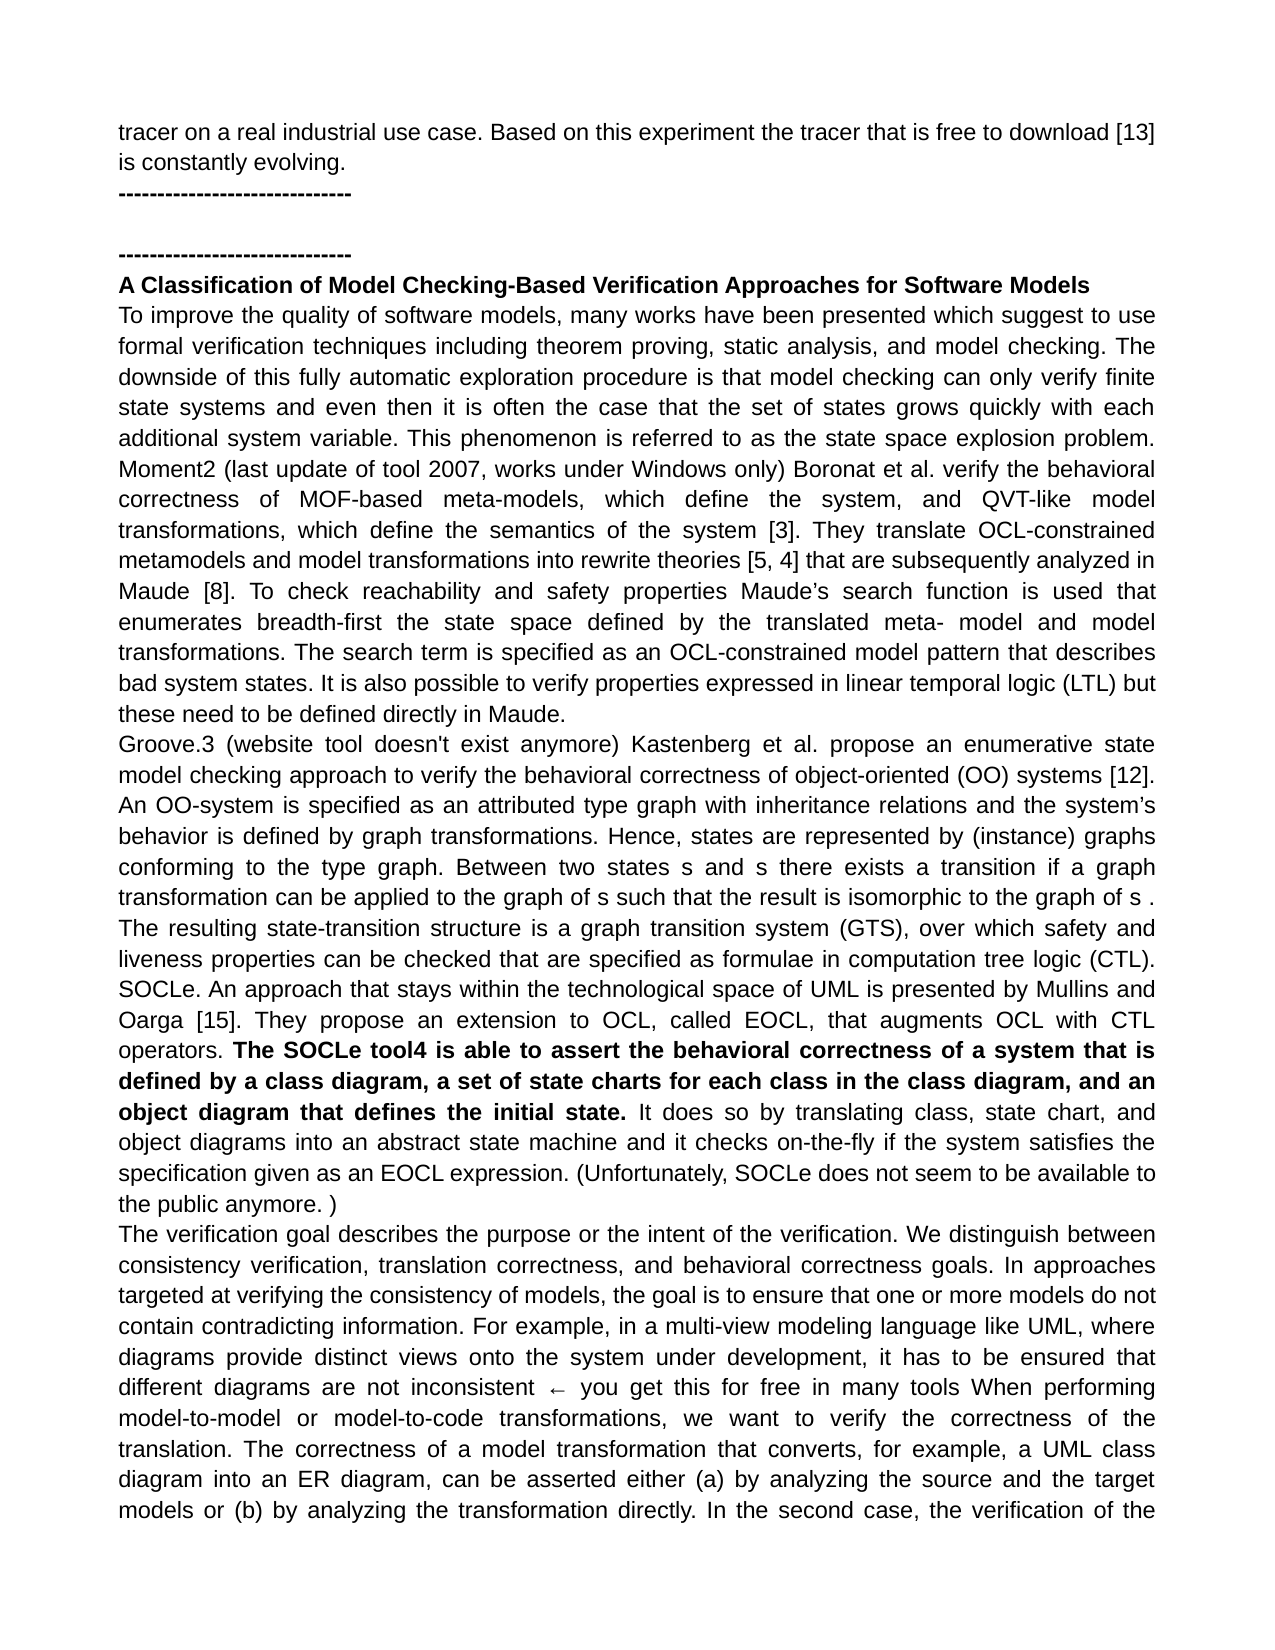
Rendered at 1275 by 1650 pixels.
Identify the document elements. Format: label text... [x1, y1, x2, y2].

text The verification goal describes the purpose or the intent of the verification. We distinguish between consistency verification, translation correctness, and behavioral correctness goals. In approaches targeted at verifying the consistency of models, the goal is to ensure that one or more models do not contain contradicting information. For example, in a multi-view modeling language like UML, where diagrams provide distinct views onto the system under development, it has to be ensured that different diagrams are not inconsistent ← you get this for free in many tools When performing model-to-model or model-to-code transformations, we want to verify the correctness of the translation. The correctness of a model transformation that converts, for example, a UML class diagram into an ER diagram, can be asserted either (a) by analyzing the source and the target models or (b) by analyzing the transformation directly. In the second case, the verification of the [118, 1221, 1157, 1523]
text To improve the quality of software models, many works have been presented which suggest to use formal verification techniques including theorem proving, static analysis, and model checking. The downside of this fully automatic exploration procedure is that model checking can only verify finite state systems and even then it is often the case that the set of states grows quickly with each additional system variable. This phenomenon is referred to as the state space explosion problem. Moment2 (last update of tool 2007, works under Windows only) Boronat et al. verify the behavioral correctness of MOF-based meta-models, which define the system, and QVT-like model transformations, which define the semantics of the system [3]. They translate OCL-constrained metamodels and model transformations into rewrite theories [5, 4] that are subsequently analyzed in [118, 302, 1157, 574]
text ------------------------------ [118, 241, 1157, 267]
text ------------------------------ [118, 179, 1157, 206]
text Maude [8]. To check reachability and safety properties Maude’s search function is used that enumerates breadth-first the state space defined by the translated meta- model and model transformations. The search term is specified as an OCL-constrained model pattern that describes bad system states. It is also possible to verify properties expressed in linear temporal logic (LTL) but these need to be defined directly in Maude. [118, 577, 1157, 727]
text Groove.3 (website tool doesn't exist anymore) Kastenberg et al. propose an enumerative state model checking approach to verify the behavioral correctness of object-oriented (OO) systems [12]. An OO-system is specified as an attributed type graph with inheritance relations and the system’s behavior is defined by graph transformations. Hence, states are represented by (instance) graphs conforming to the type graph. Between two states s and s there exists a transition if a graph transformation can be applied to the graph of s such that the result is isomorphic to the graph of s . The resulting state-transition structure is a graph transition system (GTS), over which safety and liveness properties can be checked that are specified as formulae in computation tree logic (CTL). SOCLe. An approach that stays within the technological space of UML is presented by Mullins and Oarga [15]. They propose an extension to OCL, called EOCL, that augments OCL with CTL operators. The SOCLe tool4 is able to assert the behavioral correctness of a system that is defined by a class diagram, a set of state charts for each class in the class diagram, and an object diagram that defines the initial state. It does so by translating class, state chart, and object diagrams into an abstract state machine and it checks on-the-fly if the system satisfies the specification given as an EOCL expression. (Unfortunately, SOCLe does not seem to be available to the public anymore. ) [118, 731, 1157, 1217]
text tracer on a real industrial use case. Based on this experiment the tracer that is free to download [13] is constantly evolving. [118, 118, 1157, 176]
text A Classification of Model Checking-Based Verification Approaches for Software Models [118, 271, 1157, 298]
